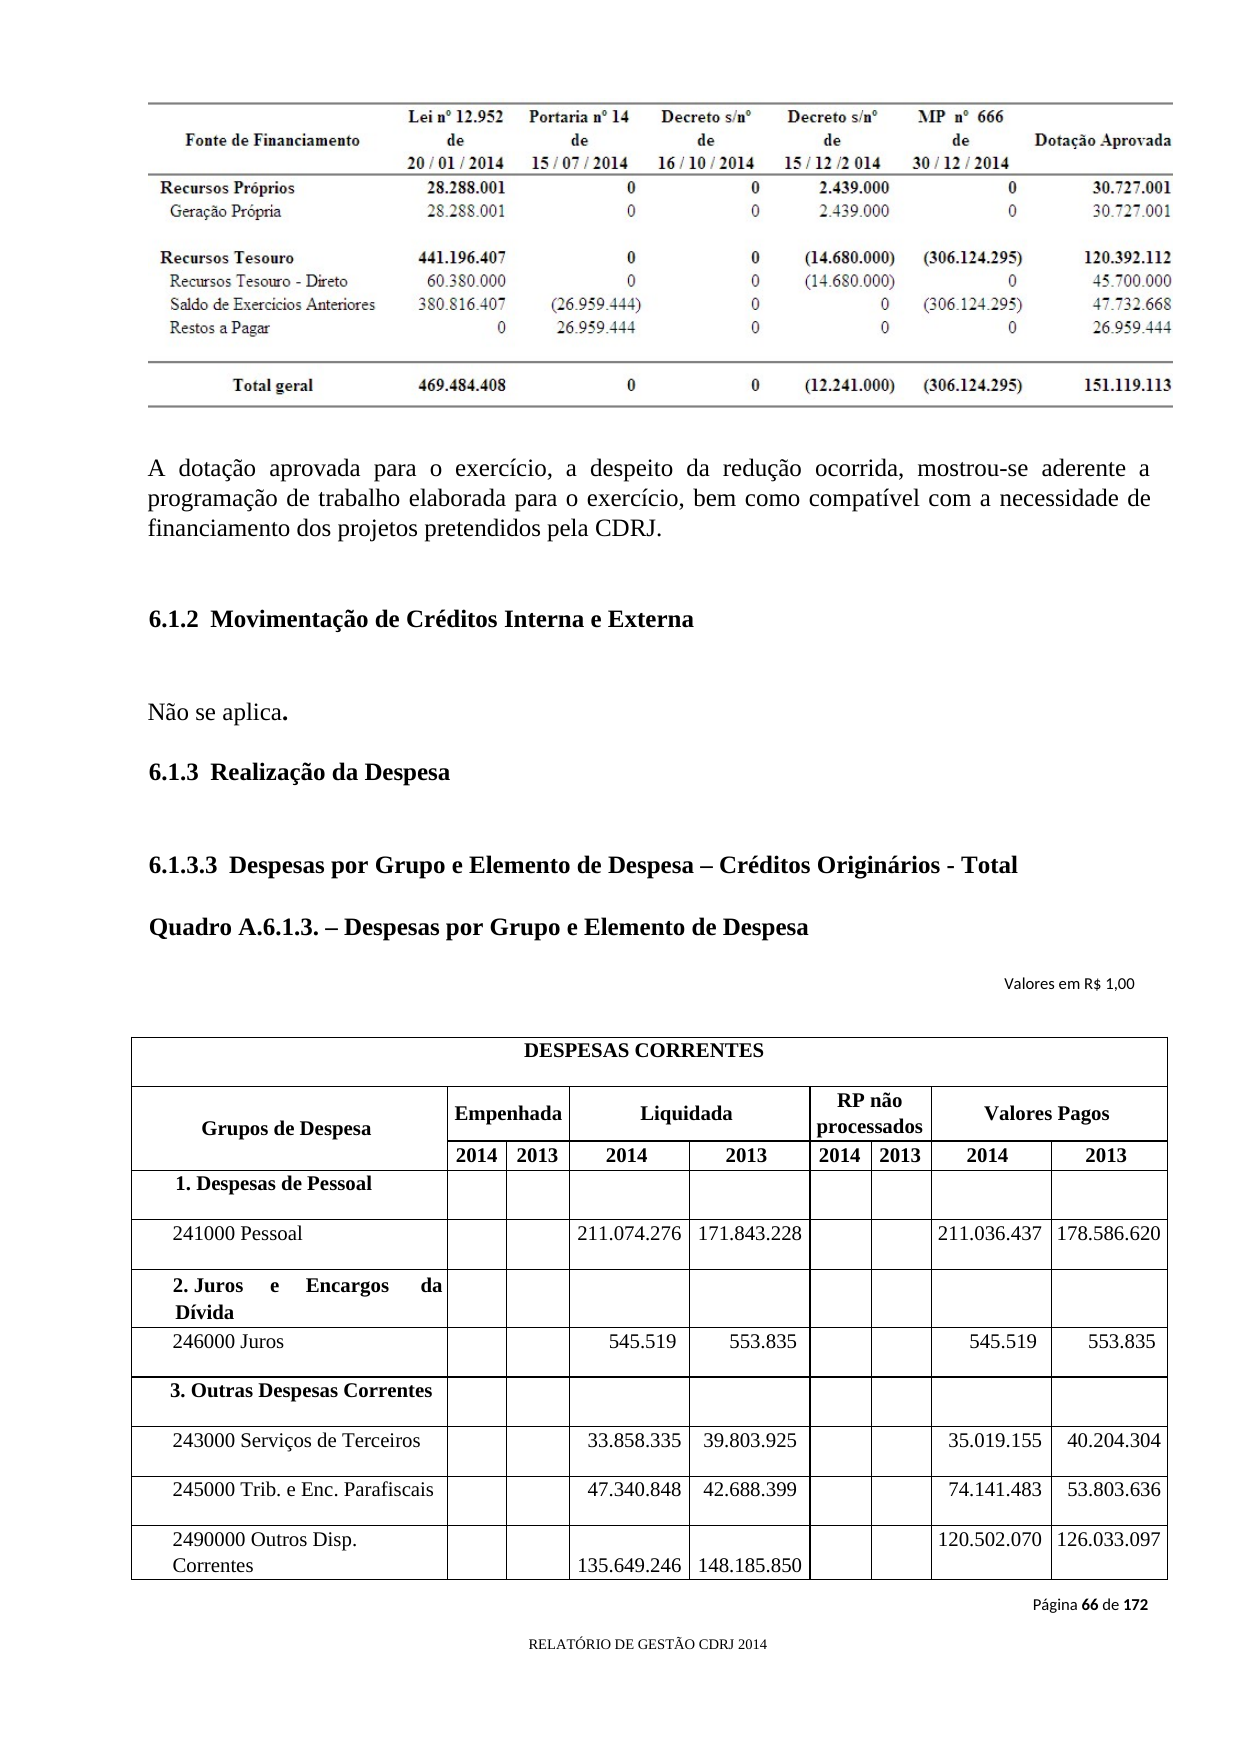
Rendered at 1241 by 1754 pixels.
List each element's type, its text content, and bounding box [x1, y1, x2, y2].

table_header DESPESAS CORRENTES [132, 1038, 810, 1086]
table_cell 120.502.070 [932, 1526, 1051, 1579]
text 6.1.3.3 Despesas por Grupo e Elemento de Despesa – Créditos Originários - Total [149, 850, 1178, 879]
table_cell [811, 1526, 871, 1579]
table_cell 2. Juros e Encargos da Dívida [132, 1270, 447, 1327]
table_cell 2014 [811, 1142, 871, 1169]
table_cell [507, 1427, 569, 1476]
table_cell [570, 1378, 689, 1426]
table_cell Grupos de Despesa [132, 1087, 447, 1169]
table_cell 553.835 [1052, 1328, 1167, 1376]
table_cell [872, 1220, 931, 1269]
table_cell [507, 1526, 569, 1579]
table_cell [448, 1270, 506, 1327]
table_cell 42.688.399 [690, 1477, 809, 1525]
table_cell 53.803.636 [1052, 1477, 1167, 1525]
table_cell [811, 1171, 871, 1219]
table_cell 3. Outras Despesas Correntes [132, 1378, 447, 1426]
table_cell 2014 [448, 1142, 506, 1169]
table_cell 2014 [932, 1142, 1051, 1169]
table_header [932, 1038, 1167, 1086]
table_cell Empenhada [448, 1087, 569, 1140]
table_cell [448, 1526, 506, 1579]
table_cell 33.858.335 [570, 1427, 689, 1476]
table_cell [448, 1477, 506, 1525]
table_cell [1052, 1378, 1167, 1426]
table_cell 2013 [1052, 1142, 1167, 1169]
table_cell Valores Pagos [932, 1087, 1167, 1140]
table_cell [448, 1220, 506, 1269]
table_cell [570, 1270, 689, 1327]
table_cell 74.141.483 [932, 1477, 1051, 1525]
table_cell [872, 1328, 931, 1376]
table_cell [872, 1477, 931, 1525]
table_cell [811, 1328, 871, 1376]
table_cell 2013 [872, 1142, 931, 1169]
table_cell 545.519 [932, 1328, 1051, 1376]
table_cell [872, 1427, 931, 1476]
table_cell 2013 [507, 1142, 569, 1169]
table_cell [811, 1270, 871, 1327]
table_cell 211.074.276 [570, 1220, 689, 1269]
table_cell 148.185.850 [690, 1526, 809, 1579]
table_cell [932, 1270, 1051, 1327]
table_cell [448, 1171, 506, 1219]
table_cell 39.803.925 [690, 1427, 809, 1476]
table_cell [507, 1220, 569, 1269]
table_cell 126.033.097 [1052, 1526, 1167, 1579]
table_cell [872, 1526, 931, 1579]
table_cell 211.036.437 [932, 1220, 1051, 1269]
table_cell 245000 Trib. e Enc. Parafiscais [132, 1477, 447, 1525]
table_cell 35.019.155 [932, 1427, 1051, 1476]
table_cell [872, 1270, 931, 1327]
table_cell [448, 1328, 506, 1376]
table_cell 243000 Serviços de Terceiros [132, 1427, 447, 1476]
text 6.1.2 Movimentação de Créditos Interna e Externa [149, 604, 1178, 633]
table_cell [690, 1270, 809, 1327]
table_cell 135.649.246 [570, 1526, 689, 1579]
table_cell 246000 Juros [132, 1328, 447, 1376]
table_cell [448, 1378, 506, 1426]
table_cell 241000 Pessoal [132, 1220, 447, 1269]
table_cell [1052, 1270, 1167, 1327]
table_cell [811, 1477, 871, 1525]
table_cell 2490000 Outros Disp. Correntes [132, 1526, 447, 1579]
text Quadro A.6.1.3. – Despesas por Grupo e Elemento de Despesa [149, 912, 1178, 941]
table_cell [507, 1171, 569, 1219]
table_cell [690, 1378, 809, 1426]
table_cell [507, 1270, 569, 1327]
table_cell [690, 1171, 809, 1219]
table_cell [570, 1171, 689, 1219]
table_cell [1052, 1171, 1167, 1219]
table_cell [448, 1427, 506, 1476]
table_cell 40.204.304 [1052, 1427, 1167, 1476]
table_cell [932, 1171, 1051, 1219]
table_cell [872, 1171, 931, 1219]
table_cell [811, 1427, 871, 1476]
table_cell [932, 1378, 1051, 1426]
text Valores em R$ 1,00 [139, 973, 1138, 994]
table_cell 47.340.848 [570, 1477, 689, 1525]
table_cell [811, 1378, 871, 1426]
table_cell RP não processados [811, 1087, 931, 1140]
table_header [810, 1038, 932, 1086]
text Não se aplica. [147, 697, 1178, 725]
table_cell [507, 1378, 569, 1426]
text A dotação aprovada para o exercício, a despeito da redução ocorrida, mostrou-se aderente a programação de trabalho elaborada para o exercício, bem como compatível com a necessidade de financiamento dos projetos pretendidos pela CDRJ. [147, 453, 1152, 541]
table_cell [811, 1220, 871, 1269]
table_cell 178.586.620 [1052, 1220, 1167, 1269]
table_cell [507, 1477, 569, 1525]
table_cell 545.519 [570, 1328, 689, 1376]
text 6.1.3 Realização da Despesa [149, 757, 1178, 786]
table_cell 171.843.228 [690, 1220, 809, 1269]
table_cell [507, 1328, 569, 1376]
table_cell Liquidada [570, 1087, 809, 1140]
table_cell 1. Despesas de Pessoal [132, 1171, 447, 1219]
table_cell 553.835 [690, 1328, 809, 1376]
table_cell 2013 [690, 1142, 809, 1169]
table_cell 2014 [570, 1142, 689, 1169]
table_cell [872, 1378, 931, 1426]
